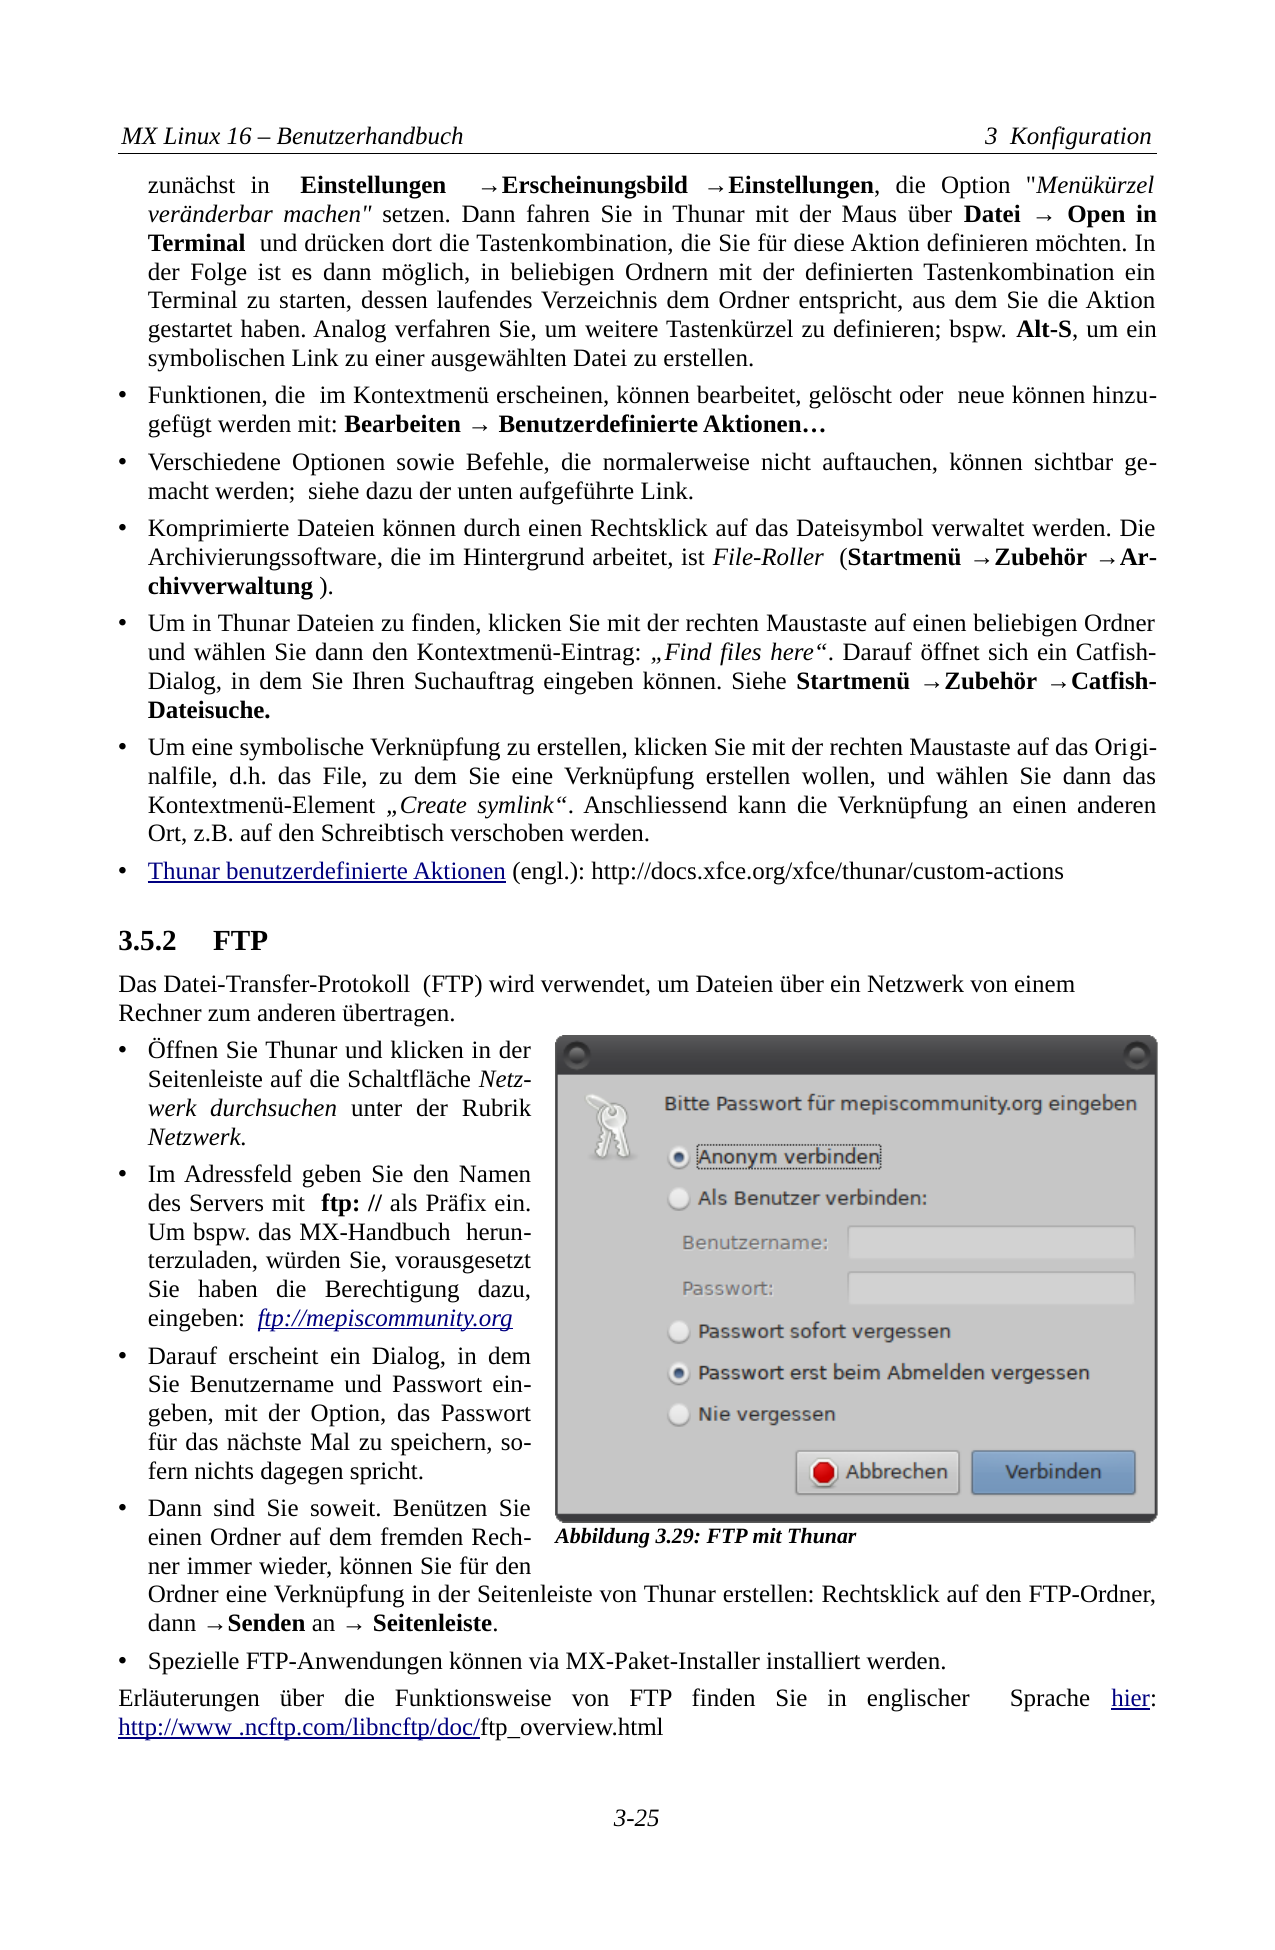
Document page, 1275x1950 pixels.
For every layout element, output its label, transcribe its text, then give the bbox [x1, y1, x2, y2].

list Abbildung 3.29: FTP mit Thunar [555, 1523, 1157, 1548]
list Thunar benutzerdefinierte Aktionen (engl.): http://docs.xfce.org/xfce/thunar/custom-actions [118, 856, 1157, 885]
picture [555, 1035, 1158, 1523]
subtitle 3.5.2 FTP [118, 923, 1157, 957]
list Darauf erscheint ein Dialog, in dem Sie Benutzername und Passwort ein­ge­ben, mit der Option, das Passwort für das nächste Mal zu speichern, so­fern nichts dagegen spricht. [118, 1341, 555, 1484]
list Um in Thunar Dateien zu finden, klicken Sie mit der rechten Maustaste auf einen beliebigen Ordner und wählen Sie dann den Kontextmenü-Eintrag: „Find files here“. Darauf öffnet sich ein Catfish-Dia­log, in dem Sie Ihren Suchauftrag eingeben können. Siehe Startmenü →Zubehör →Catfish-Dateisuche. [118, 608, 1157, 723]
list [555, 1548, 1157, 1553]
list Um eine symbolische Verknüpfung zu erstellen, klicken Sie mit der rechten Maustaste auf das Ori­gi­nalfile, d.h. das File, zu dem Sie eine Verknüpfung erstellen wollen, und wählen Sie dann das Kontextmenü-Element „Create symlink“. Anschliessend kann die Verknüpfung an einen anderen Ort, z.B. auf den Schreibtisch verschoben werden. [118, 732, 1157, 847]
list Verschiedene Optionen sowie Befehle, die normalerweise nicht auftauchen, können sichtbar ge­macht werden; siehe dazu der unten aufgeführte Link. [118, 447, 1157, 504]
list Dann sind Sie soweit. Benützen Sie einen Ordner auf dem fremden Rech­ner immer wieder, können Sie für den Ordner eine Verknüpfung in der Sei­ten­leiste von Thunar erstellen: Rechtsklick auf den FTP-Ordner, dann →Senden an → Seitenleiste. [118, 1493, 1157, 1637]
text Das Datei-Transfer-Protokoll (FTP) wird verwendet, um Dateien über ein Netzwerk von einem Rechner zum anderen übertragen. [118, 969, 1157, 1027]
list Spezielle FTP-Anwendungen können via MX-Paket-Installer installiert werden. [118, 1646, 1157, 1675]
list Komprimierte Dateien können durch einen Rechtsklick auf das Dateisymbol verwaltet werden. Die Archivierungssoftware, die im Hintergrund arbeitet, ist File-Roller (Startmenü →Zubehör →Ar­chiv­verwaltung ). [118, 513, 1157, 599]
text Erläuterungen über die Funktionsweise von FTP finden Sie in englischer Sprache hier: http://www .ncftp.com/libncftp/doc/ftp_overview.html [118, 1683, 1157, 1741]
list Öffnen Sie Thunar und klicken in der Seitenleiste auf die Schaltfläche Netz­werk durchsuchen unter der Rubrik Netzwerk. [118, 1036, 555, 1151]
list Im Adressfeld geben Sie den Namen des Servers mit ftp: // als Präfix ein. Um bspw. das MX-Handbuch herun­ter­zuladen, würden Sie, vorausgesetzt Sie haben die Berechtigung dazu, eingeben: ftp://mepiscommunity.org [118, 1159, 555, 1332]
list zunächst in Ein­stel­lungen →Erschei­nungs­bild →Einstellungen, die Option "Menükürzel veränderbar machen" setzen. Dann fahren Sie in Thunar mit der Maus über Datei → Open in Terminal und drücken dort die Tastenkombination, die Sie für diese Aktion definieren möchten. In der Folge ist es dann möglich, in beliebigen Ordnern mit der definierten Tastenkombination ein Terminal zu starten, dessen laufendes Verzeichnis dem Ordner entspricht, aus dem Sie die Aktion gestartet haben. Analog verfahren Sie, um weitere Tastenkürzel zu definieren; bspw. Alt-S, um ein symbolischen Link zu einer ausgewählten Datei zu erstellen. [118, 171, 1157, 372]
list Funktionen, die im Kontextmenü erscheinen, können bearbeitet, gelöscht oder neue können hinzu­ge­fügt werden mit: Bearbeiten → Benutzerdefinierte Aktionen… [118, 381, 1157, 438]
